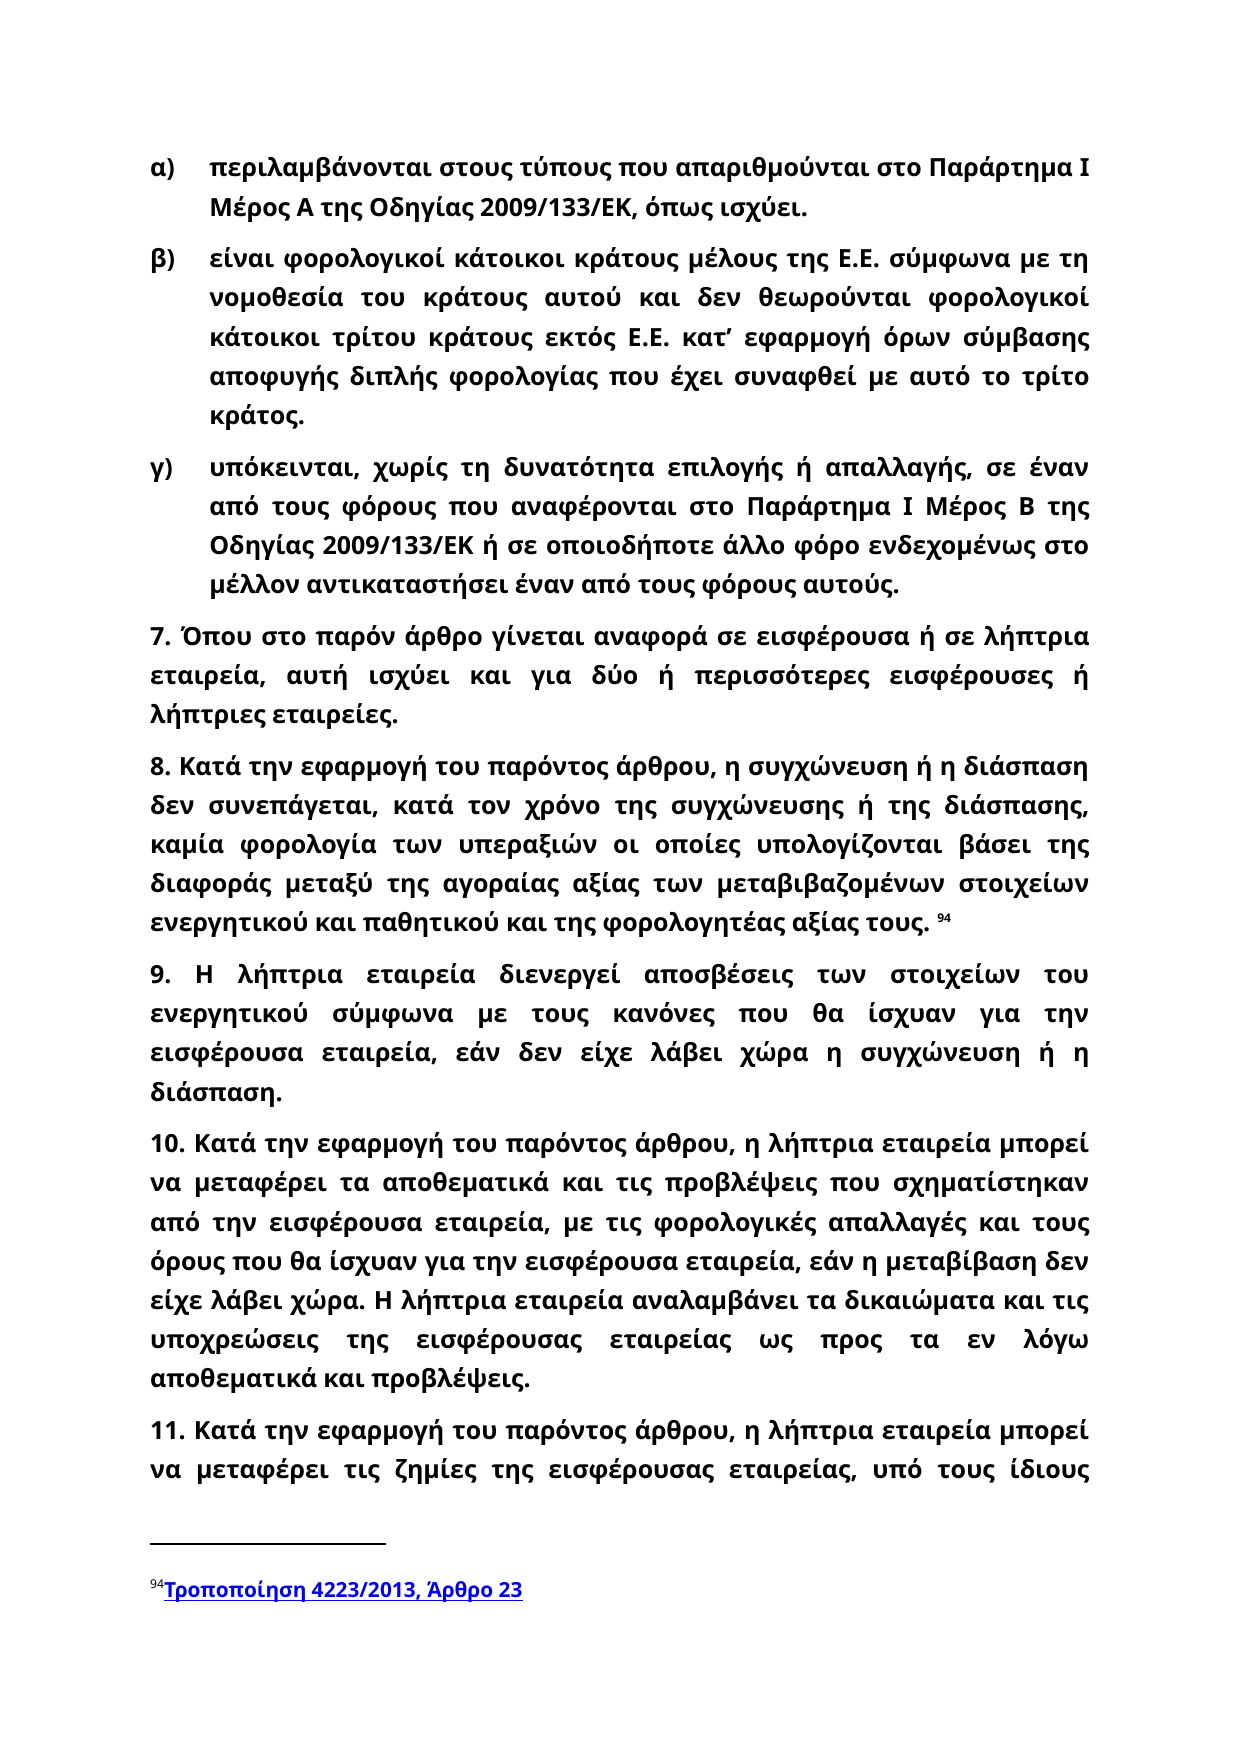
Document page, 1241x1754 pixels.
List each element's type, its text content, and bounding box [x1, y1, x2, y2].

text 9. Η λήπτρια εταιρεία διενεργεί αποσβέσεις των στοιχείων του ενεργητικού σύμφωνα με τους κανόνες που θα ίσχυαν για την εισφέρουσα εταιρεία, εάν δεν είχε λάβει χώρα η συγχώνευση ή η διάσπαση. [150, 957, 1090, 1108]
text 7. Όπου στο παρόν άρθρο γίνεται αναφορά σε εισφέρουσα ή σε λήπτρια εταιρεία, αυτή ισχύει και για δύο ή περισσότερες εισφέρουσες ή λήπτριες εταιρείες. [150, 618, 1090, 731]
text 10. Κατά την εφαρμογή του παρόντος άρθρου, η λήπτρια εταιρεία μπορεί να μεταφέρει τα αποθεματικά και τις προβλέψεις που σχηματίστηκαν από την εισφέρουσα εταιρεία, με τις φορολογικές απαλλαγές και τους όρους που θα ίσχυαν για την εισφέρουσα εταιρεία, εάν η μεταβίβαση δεν είχε λάβει χώρα. Η λήπτρια εταιρεία αναλαμβάνει τα δικαιώματα και τις υποχρεώσεις της εισφέρουσας εταιρείας ως προς τα εν λόγω αποθεματικά και προβλέψεις. [150, 1126, 1090, 1395]
text Τροποποίηση 4223/2013, Άρθρο 23 [150, 1576, 1090, 1604]
list γ) υπόκεινται, χωρίς τη δυνατότητα επιλογής ή απαλλαγής, σε έναν από τους φόρους που αναφέρονται στο Παράρτημα Ι Μέρος Β της Οδηγίας 2009/133/ΕΚ ή σε οποιοδήποτε άλλο φόρο ενδεχομένως στο μέλλον αντικαταστήσει έναν από τους φόρους αυτούς. [150, 449, 1090, 601]
list α) περιλαμβάνονται στους τύπους που απαριθμούνται στο Παράρτημα Ι Μέρος Α της Οδηγίας 2009/133/ΕΚ, όπως ισχύει. [150, 150, 1090, 223]
list β) είναι φορολογικοί κάτοικοι κράτους μέλους της Ε.Ε. σύμφωνα με τη νομοθεσία του κράτους αυτού και δεν θεωρούνται φορολογικοί κάτοικοι τρίτου κράτους εκτός Ε.Ε. κατ’ εφαρμογή όρων σύμβασης αποφυγής διπλής φορολογίας που έχει συναφθεί με αυτό το τρίτο κράτος. [150, 241, 1090, 432]
text 11. Κατά την εφαρμογή του παρόντος άρθρου, η λήπτρια εταιρεία μπορεί να μεταφέρει τις ζημίες της εισφέρουσας εταιρείας, υπό τους ίδιους [150, 1412, 1090, 1486]
text 8. Κατά την εφαρμογή του παρόντος άρθρου, η συγχώνευση ή η διάσπαση δεν συνεπάγεται, κατά τον χρόνο της συγχώνευσης ή της διάσπασης, καμία φορολογία των υπεραξιών οι οποίες υπολογίζονται βάσει της διαφοράς μεταξύ της αγοραίας αξίας των μεταβιβαζομένων στοιχείων ενεργητικού και παθητικού και της φορολογητέας αξίας τους. [150, 748, 1090, 939]
